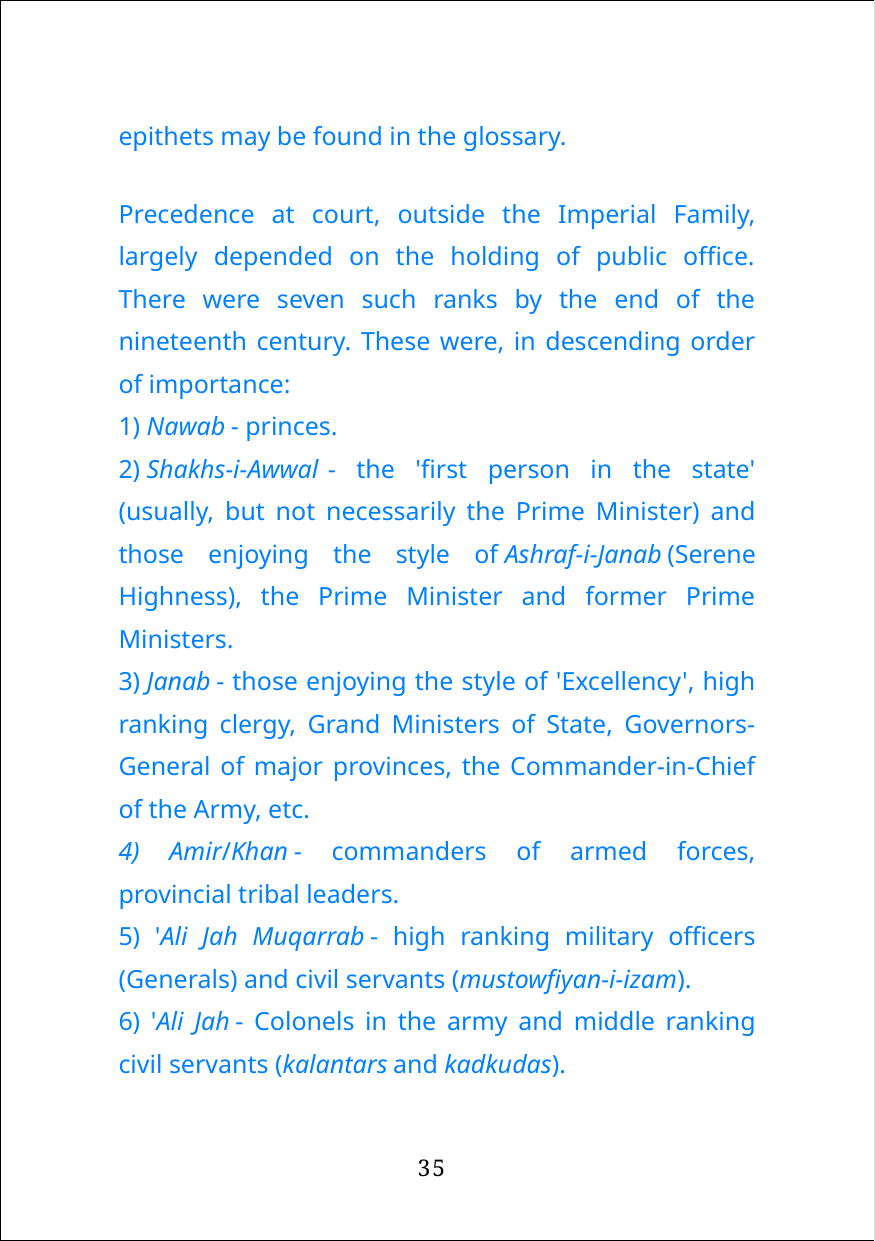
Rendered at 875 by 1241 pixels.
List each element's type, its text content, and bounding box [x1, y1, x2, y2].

text epithets may be found in the glossary. Precedence at court, outside the Imperial Family, largely depended on the holding of public office. There were seven such ranks by the end of the nineteenth century. These were, in descending order of importance: 1) Nawab - princes. 2) Shakhs-i-Awwal - the 'first person in the state' (usually, but not necessarily the Prime Minister) and those enjoying the style of Ashraf-i-Janab (Serene Highness), the Prime Minister and former Prime Ministers. 3) Janab - those enjoying the style of 'Excellency', high ranking clergy, Grand Ministers of State, Governors-General of major provinces, the Commander-in-Chief of the Army, etc. 4) Amir/Khan - commanders of armed forces, provincial tribal leaders. 5) 'Ali Jah Muqarrab - high ranking military officers (Generals) and civil servants (mustowfiyan-i-izam). 6) 'Ali Jah - Colonels in the army and middle ranking civil servants (kalantars and kadkudas). [118, 118, 756, 1080]
